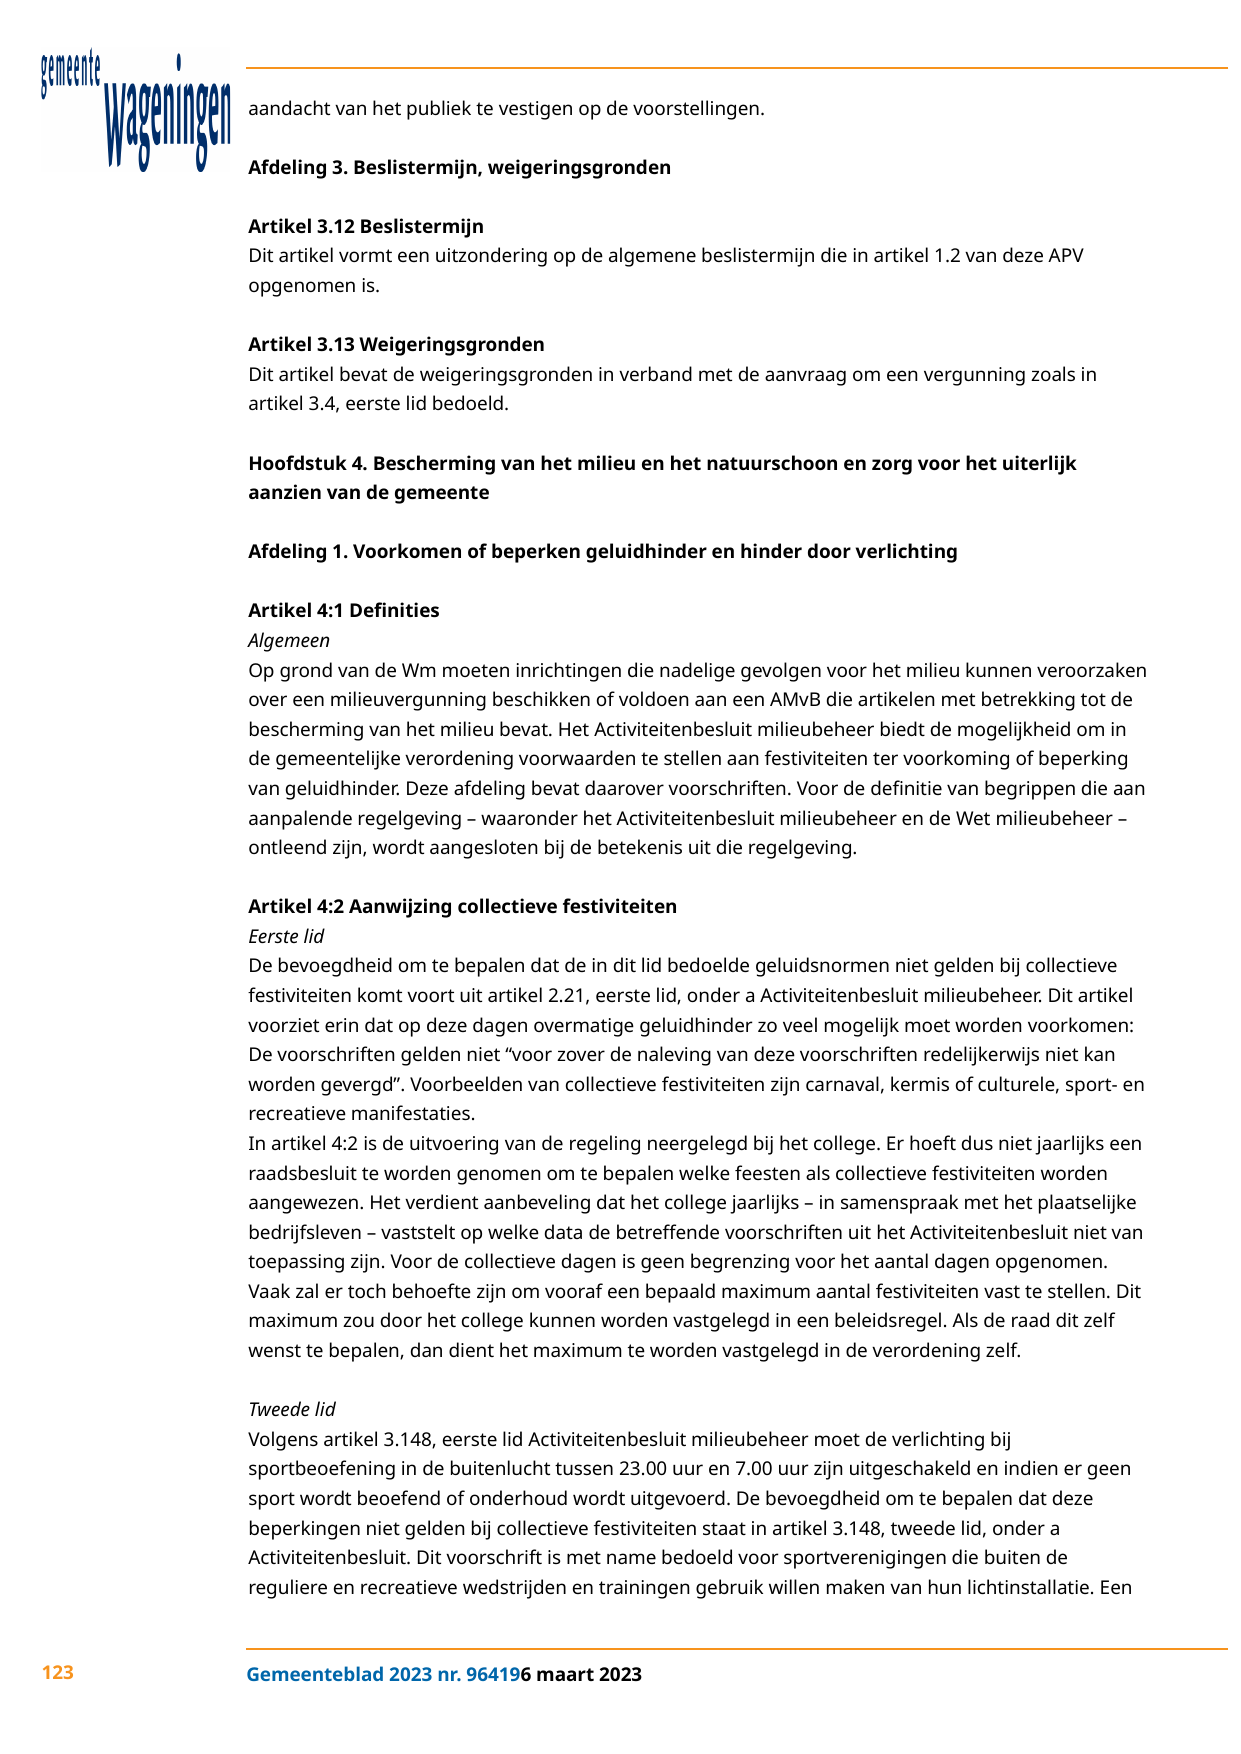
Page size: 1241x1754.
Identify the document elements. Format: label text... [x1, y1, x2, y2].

text Hoofdstuk 4. Bescherming van het milieu en het natuurschoon en zorg voor het uiterlijk aanzien van de gemeente [248, 450, 1152, 505]
text Eerste lid [248, 923, 1152, 949]
text Artikel 3.13 Weigeringsgronden [248, 331, 1152, 357]
text Op grond van de Wm moeten inrichtingen die nadelige gevolgen voor het milieu kunnen veroorzaken over een milieuvergunning beschikken of voldoen aan een AMvB die artikelen met betrekking tot de bescherming van het milieu bevat. Het Activiteitenbesluit milieubeheer biedt de mogelijkheid om in de gemeentelijke verordening voorwaarden te stellen aan festiviteiten ter voorkoming of beperking van geluidhinder. Deze afdeling bevat daarover voorschriften. Voor de definitie van begrippen die aan aanpalende regelgeving – waaronder het Activiteitenbesluit milieubeheer en de Wet milieubeheer – ontleend zijn, wordt aangesloten bij de betekenis uit die regelgeving. [248, 657, 1152, 860]
text Afdeling 3. Beslistermijn, weigeringsgronden [248, 154, 1152, 180]
picture [41, 47, 231, 172]
text In artikel 4:2 is de uitvoering van de regeling neergelegd bij het college. Er hoeft dus niet jaarlijks een raadsbesluit te worden genomen om te bepalen welke feesten als collectieve festiviteiten worden aangewezen. Het verdient aanbeveling dat het college jaarlijks – in samenspraak met het plaatselijke bedrijfsleven – vaststelt op welke data de betreffende voorschriften uit het Activiteitenbesluit niet van toepassing zijn. Voor de collectieve dagen is geen begrenzing voor het aantal dagen opgenomen. Vaak zal er toch behoefte zijn om vooraf een bepaald maximum aantal festiviteiten vast te stellen. Dit maximum zou door het college kunnen worden vastgelegd in een beleidsregel. Als de raad dit zelf wenst te bepalen, dan dient het maximum te worden vastgelegd in de verordening zelf. [248, 1130, 1152, 1363]
text Volgens artikel 3.148, eerste lid Activiteitenbesluit milieubeheer moet de verlichting bij sportbeoefening in de buitenlucht tussen 23.00 uur en 7.00 uur zijn uitgeschakeld en indien er geen sport wordt beoefend of onderhoud wordt uitgevoerd. De bevoegdheid om te bepalen dat deze beperkingen niet gelden bij collectieve festiviteiten staat in artikel 3.148, tweede lid, onder a Activiteitenbesluit. Dit voorschrift is met name bedoeld voor sportverenigingen die buiten de reguliere en recreatieve wedstrijden en trainingen gebruik willen maken van hun lichtinstallatie. Een [248, 1426, 1152, 1600]
text Dit artikel bevat de weigeringsgronden in verband met de aanvraag om een vergunning zoals in artikel 3.4, eerste lid bedoeld. [248, 361, 1152, 416]
text Dit artikel vormt een uitzondering op de algemene beslistermijn die in artikel 1.2 van deze APV opgenomen is. [248, 243, 1152, 298]
text Tweede lid [248, 1396, 1152, 1422]
text Algemeen [248, 627, 1152, 653]
text De bevoegdheid om te bepalen dat de in dit lid bedoelde geluidsnormen niet gelden bij collectieve festiviteiten komt voort uit artikel 2.21, eerste lid, onder a Activiteitenbesluit milieubeheer. Dit artikel voorziet erin dat op deze dagen overmatige geluidhinder zo veel mogelijk moet worden voorkomen: De voorschriften gelden niet “voor zover de naleving van deze voorschriften redelijkerwijs niet kan worden gevergd”. Voorbeelden van collectieve festiviteiten zijn carnaval, kermis of culturele, sport- en recreatieve manifestaties. [248, 953, 1152, 1126]
text Artikel 3.12 Beslistermijn [248, 213, 1152, 239]
text Afdeling 1. Voorkomen of beperken geluidhinder en hinder door verlichting [248, 538, 1152, 564]
text aandacht van het publiek te vestigen op de voorstellingen. [248, 95, 1152, 121]
text Artikel 4:1 Definities [248, 598, 1152, 623]
text Artikel 4:2 Aanwijzing collectieve festiviteiten [248, 893, 1152, 919]
